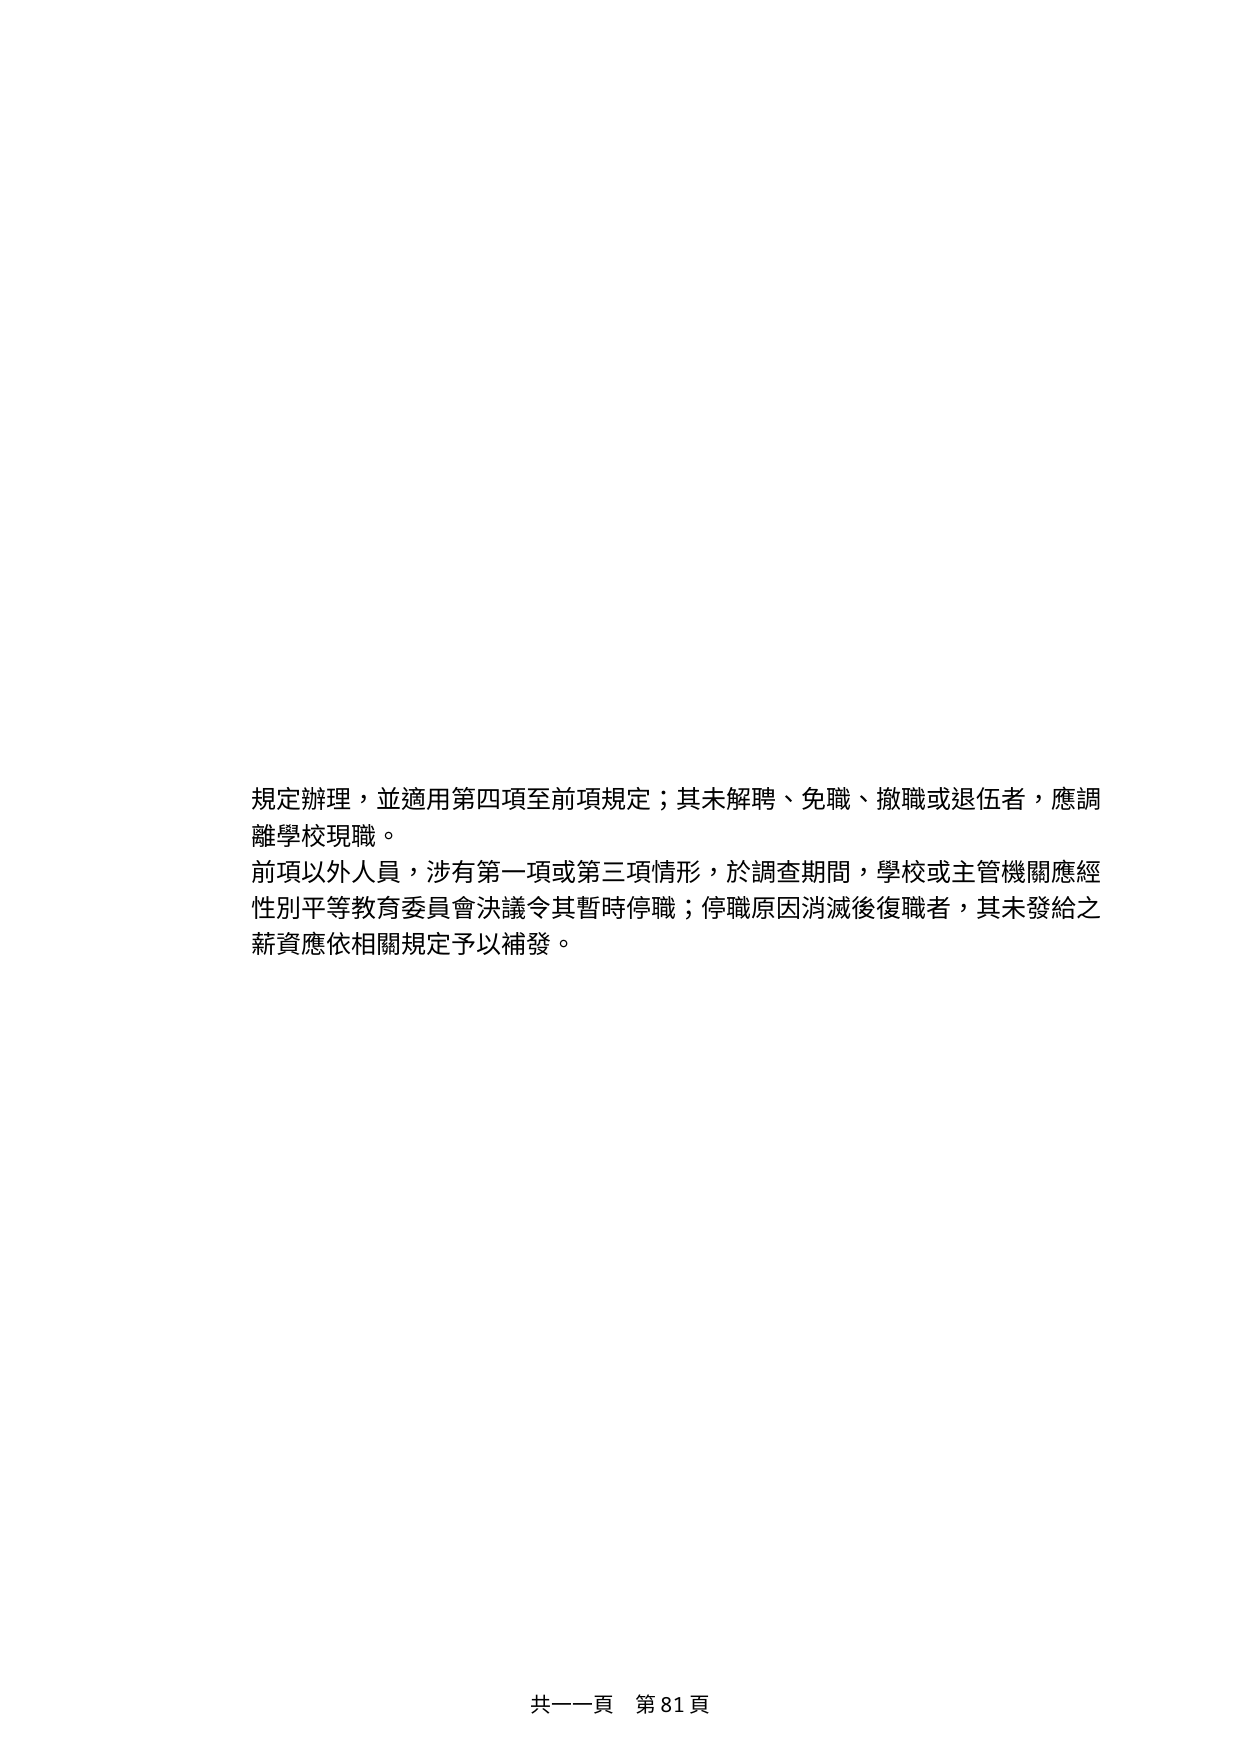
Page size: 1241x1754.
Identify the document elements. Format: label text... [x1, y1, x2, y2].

text 規定辦理，並適用第四項至前項規定；其未解聘、免職、撤職或退伍者，應調離學校現職。 [251, 780, 1122, 852]
text 前項以外人員，涉有第一項或第三項情形，於調查期間，學校或主管機關應經性別平等教育委員會決議令其暫時停職；停職原因消滅後復職者，其未發給之薪資應依相關規定予以補發。 [251, 852, 1122, 961]
